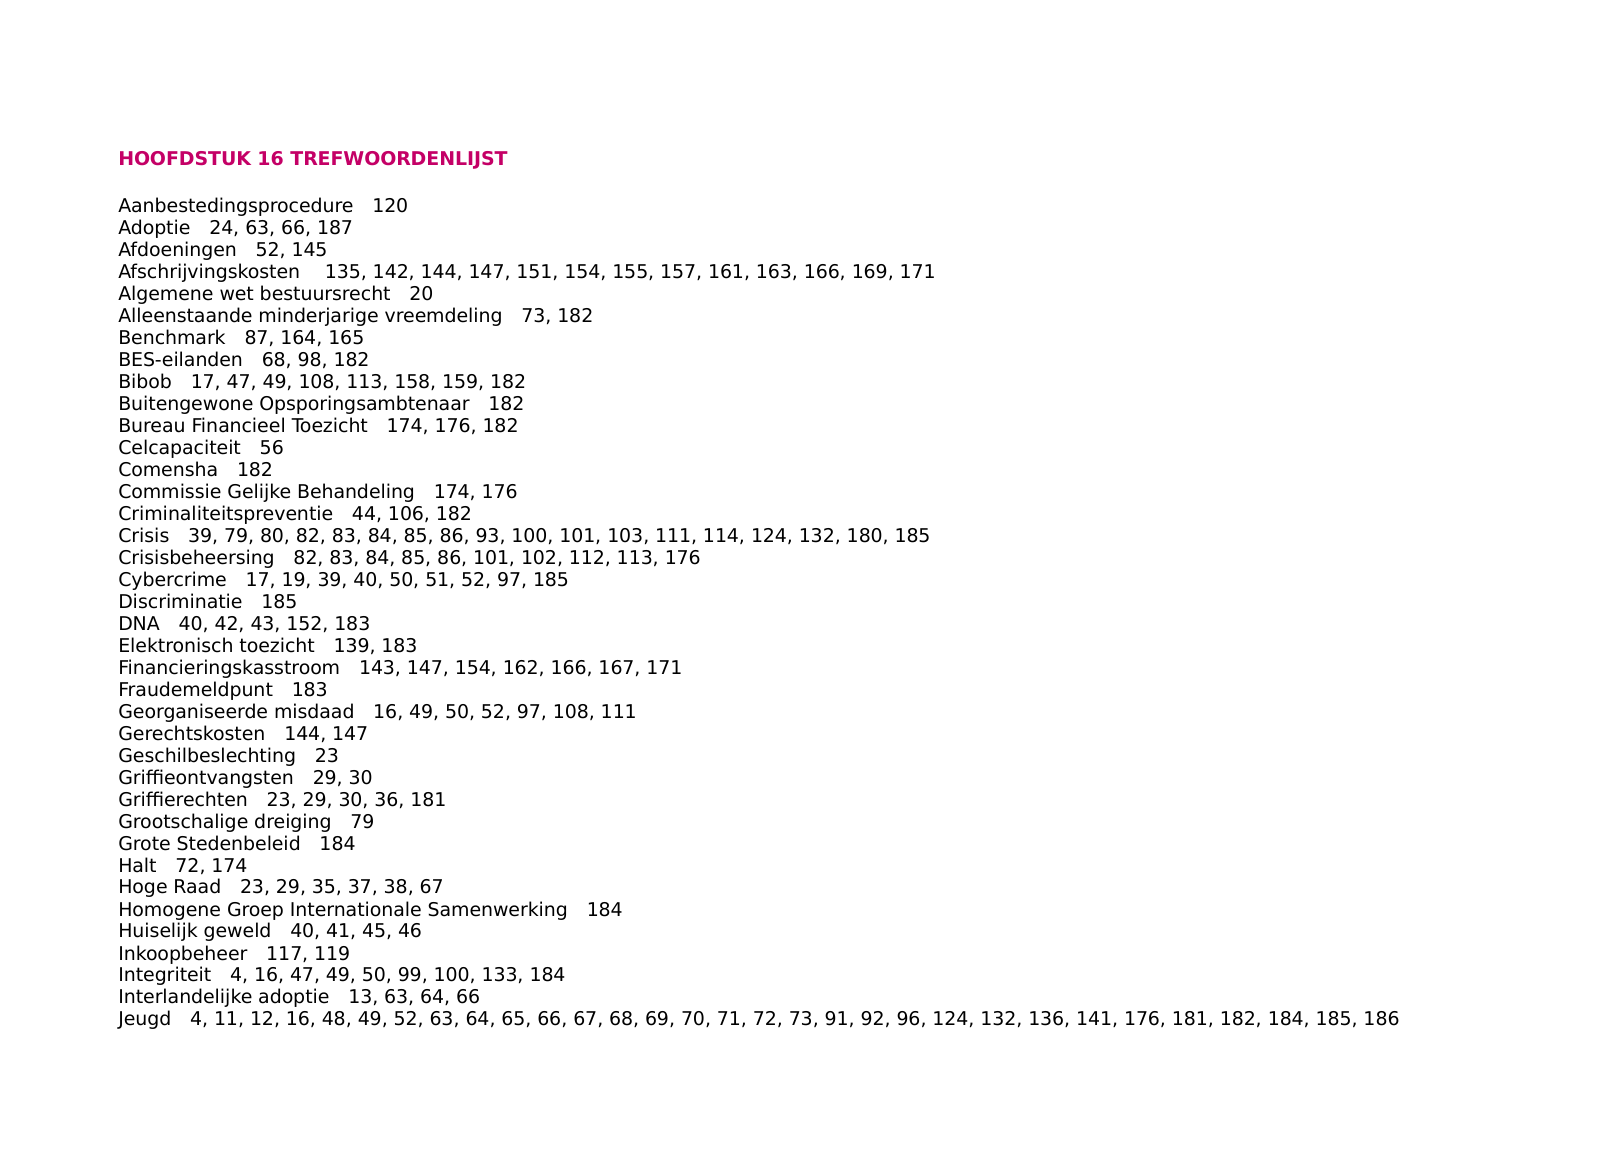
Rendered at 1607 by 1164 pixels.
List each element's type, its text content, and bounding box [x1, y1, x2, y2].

text Homogene Groep Internationale Samenwerking 184 [118, 898, 1488, 920]
text Grootschalige dreiging 79 [118, 811, 1488, 832]
text Cybercrime 17, 19, 39, 40, 50, 51, 52, 97, 185 [118, 569, 1488, 591]
text Criminaliteitspreventie 44, 106, 182 [118, 503, 1488, 525]
text Gerechtskosten 144, 147 [118, 723, 1488, 744]
text Buitengewone Opsporingsambtenaar 182 [118, 393, 1488, 415]
text Elektronisch toezicht 139, 183 [118, 635, 1488, 657]
text Commissie Gelijke Behandeling 174, 176 [118, 481, 1488, 503]
subtitle HOOFDSTUK 16 TREFWOORDENLIJST [118, 148, 1488, 170]
text Interlandelijke adoptie 13, 63, 64, 66 [118, 986, 1488, 1008]
text Huiselijk geweld 40, 41, 45, 46 [118, 920, 1488, 942]
text Crisisbeheersing 82, 83, 84, 85, 86, 101, 102, 112, 113, 176 [118, 547, 1488, 569]
text Fraudemeldpunt 183 [118, 679, 1488, 701]
text Aanbestedingsprocedure 120 [118, 195, 1488, 217]
text Grote Stedenbeleid 184 [118, 832, 1488, 854]
text Halt 72, 174 [118, 854, 1488, 876]
text Inkoopbeheer 117, 119 [118, 942, 1488, 964]
text Crisis 39, 79, 80, 82, 83, 84, 85, 86, 93, 100, 101, 103, 111, 114, 124, 132, 180, 185 [118, 525, 1488, 547]
text Benchmark 87, 164, 165 [118, 327, 1488, 349]
text Afschrijvingskosten 135, 142, 144, 147, 151, 154, 155, 157, 161, 163, 166, 169, 171 [118, 261, 1488, 283]
text Georganiseerde misdaad 16, 49, 50, 52, 97, 108, 111 [118, 701, 1488, 723]
text Discriminatie 185 [118, 591, 1488, 613]
text Hoge Raad 23, 29, 35, 37, 38, 67 [118, 876, 1488, 898]
text Alleenstaande minderjarige vreemdeling 73, 182 [118, 305, 1488, 327]
text Afdoeningen 52, 145 [118, 239, 1488, 261]
text BES-eilanden 68, 98, 182 [118, 349, 1488, 371]
text Financieringskasstroom 143, 147, 154, 162, 166, 167, 171 [118, 657, 1488, 679]
text Integriteit 4, 16, 47, 49, 50, 99, 100, 133, 184 [118, 964, 1488, 986]
text Comensha 182 [118, 459, 1488, 481]
text DNA 40, 42, 43, 152, 183 [118, 613, 1488, 635]
text Celcapaciteit 56 [118, 437, 1488, 459]
text Algemene wet bestuursrecht 20 [118, 283, 1488, 305]
text Bureau Financieel Toezicht 174, 176, 182 [118, 415, 1488, 437]
text Adoptie 24, 63, 66, 187 [118, 217, 1488, 239]
text Griffierechten 23, 29, 30, 36, 181 [118, 788, 1488, 811]
text Jeugd 4, 11, 12, 16, 48, 49, 52, 63, 64, 65, 66, 67, 68, 69, 70, 71, 72, 73, 91, 92, 96, 124, 132, 136, 141, 176, 181, 182, 184, 185, 186 [118, 1008, 1488, 1030]
text Geschilbeslechting 23 [118, 744, 1488, 767]
text Bibob 17, 47, 49, 108, 113, 158, 159, 182 [118, 371, 1488, 393]
text Griffieontvangsten 29, 30 [118, 767, 1488, 788]
